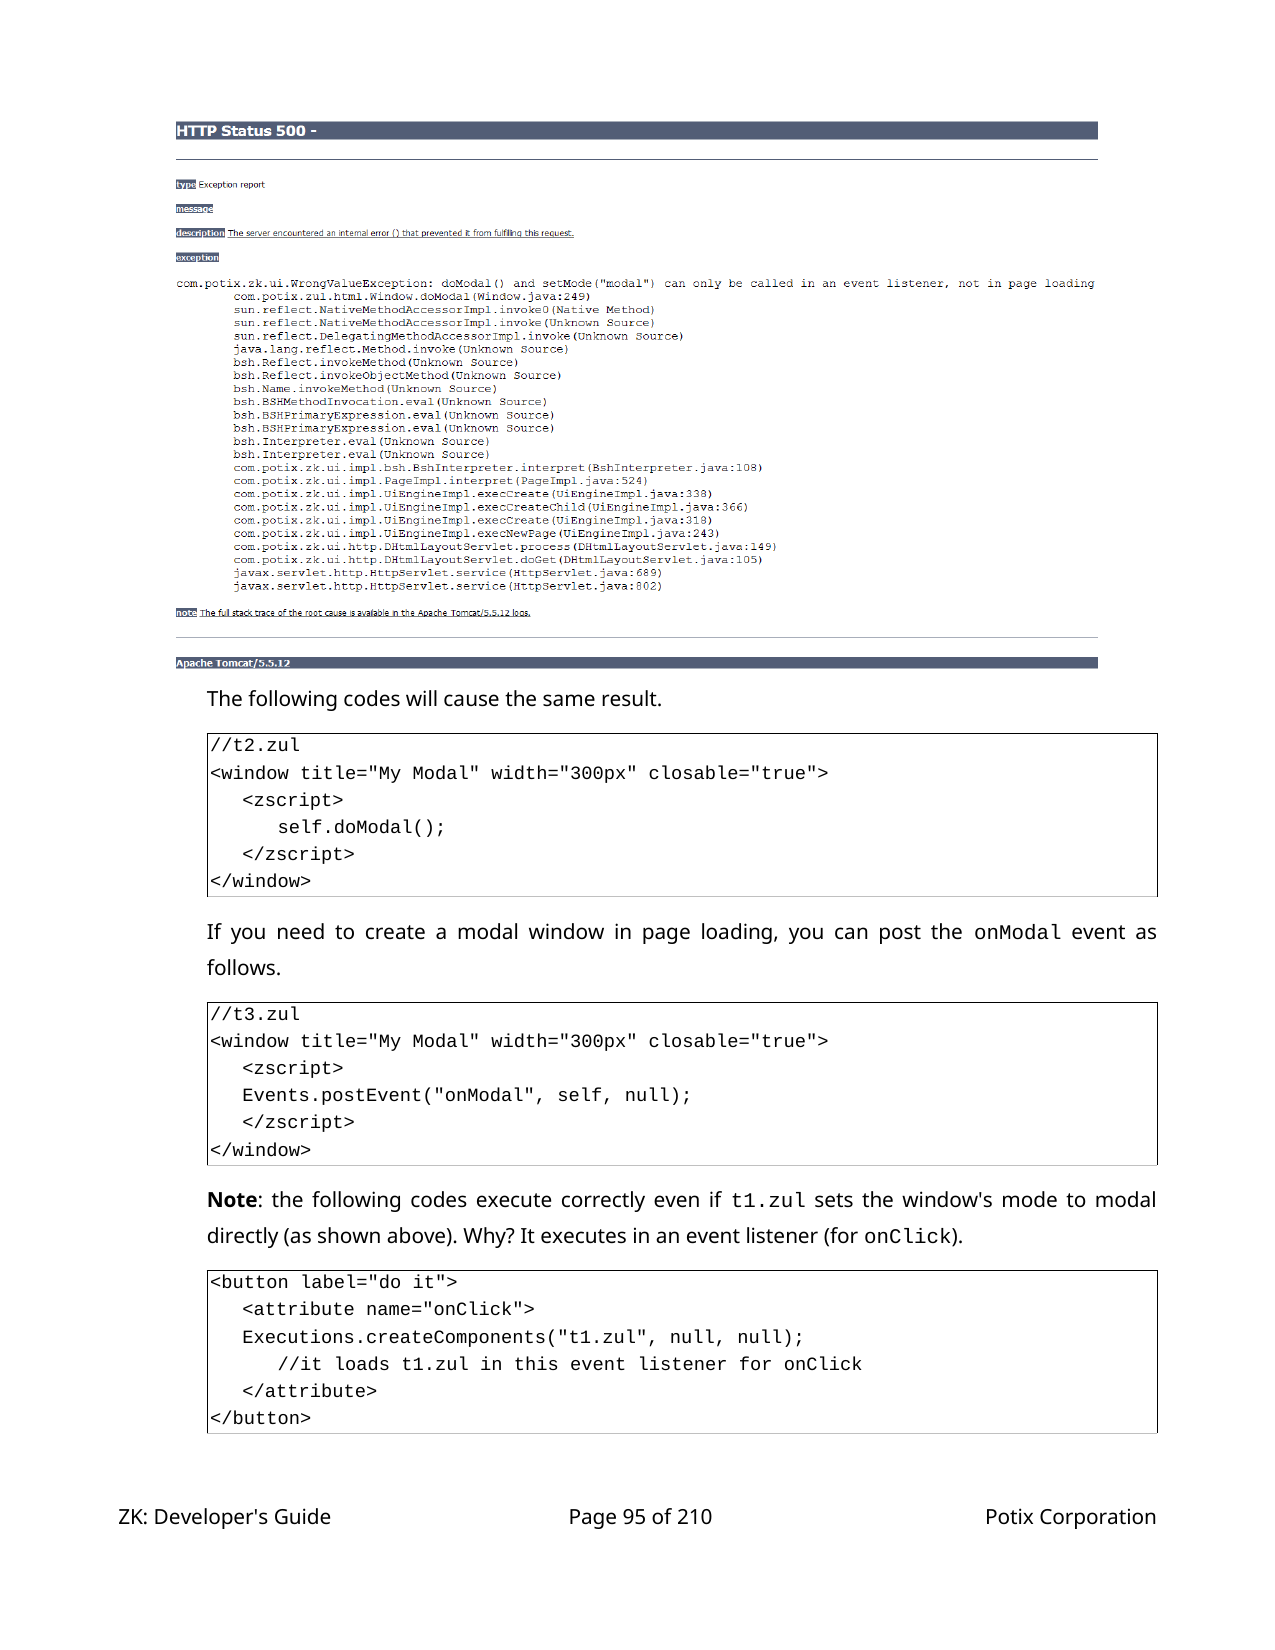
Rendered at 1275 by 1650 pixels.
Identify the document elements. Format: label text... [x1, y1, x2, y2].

text The following codes will cause the same result. [207, 672, 1157, 713]
text //it loads t1.zul in this event listener for onClick [208, 1352, 1157, 1376]
text </button> [208, 1406, 1157, 1433]
text //t3.zul [208, 1003, 1157, 1026]
text //t2.zul [208, 734, 1157, 758]
picture [172, 118, 1103, 672]
text <window title="My Modal" width="300px" closable="true"> [208, 1029, 1157, 1053]
text If you need to create a modal window in page loading, you can post the onModal event as follows. [207, 917, 1157, 981]
text </attribute> [208, 1379, 1157, 1403]
text Events.postEvent("onModal", self, null); [208, 1083, 1157, 1107]
text <zscript> [208, 1056, 1157, 1080]
text self.doModal(); [208, 815, 1157, 839]
text </window> [208, 1137, 1157, 1165]
text Note: the following codes execute correctly even if t1.zul sets the window's mode to modal directly (as shown above). Why? It executes in an event listener (for onClick). [207, 1185, 1157, 1249]
text </zscript> [208, 842, 1157, 866]
text <attribute name="onClick"> [208, 1297, 1157, 1322]
text <window title="My Modal" width="300px" closable="true"> [208, 761, 1157, 785]
text </zscript> [208, 1110, 1157, 1134]
text <zscript> [208, 788, 1157, 812]
text <button label="do it"> [208, 1271, 1157, 1294]
text </window> [208, 869, 1157, 896]
text Executions.createComponents("t1.zul", null, null); [208, 1324, 1157, 1349]
